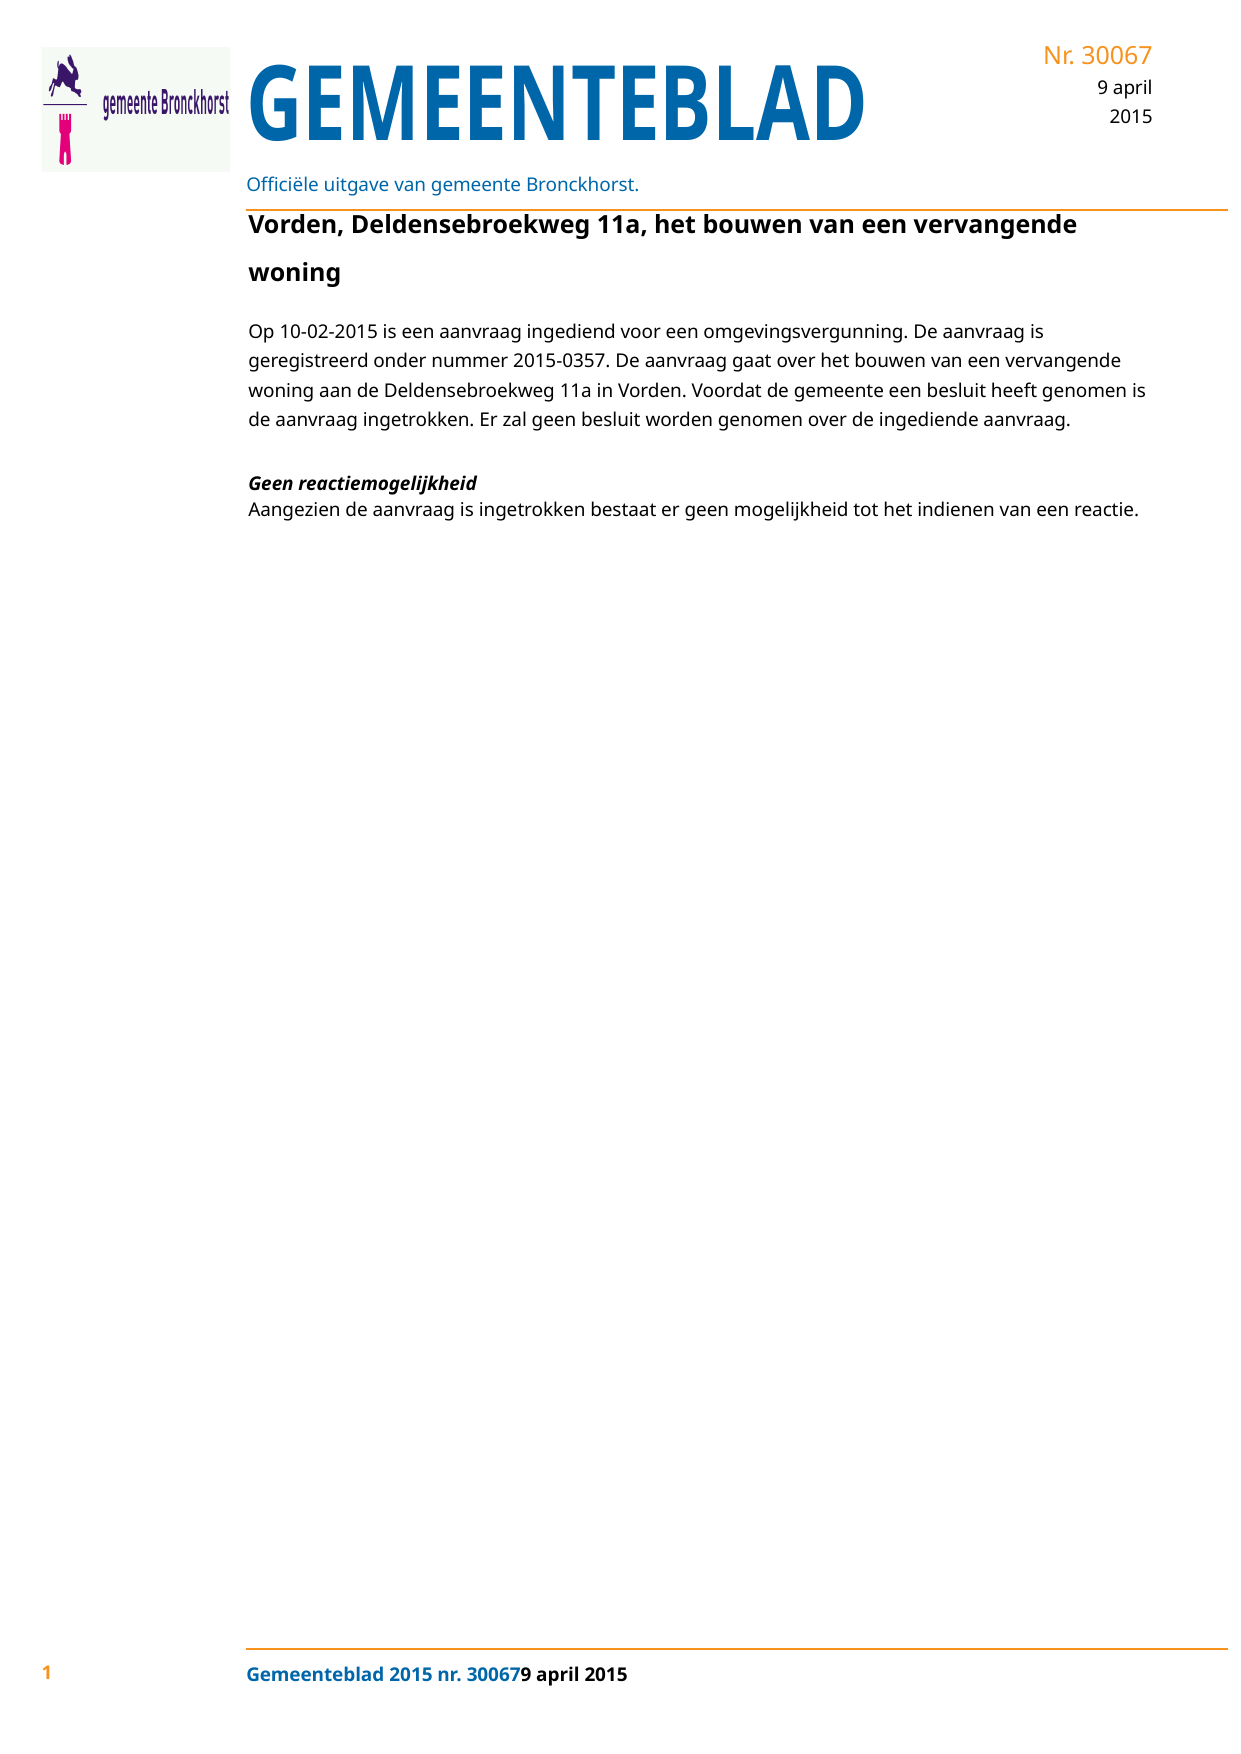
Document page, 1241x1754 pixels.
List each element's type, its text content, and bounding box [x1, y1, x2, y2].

text Geen reactiemogelijkheid [248, 471, 1152, 496]
text Vorden, Deldensebroekweg 11a, het bouwen van een vervangende woning [248, 211, 1152, 288]
text Op 10-02-2015 is een aanvraag ingediend voor een omgevingsvergunning. De aanvraag is geregistreerd onder nummer 2015-0357. De aanvraag gaat over het bouwen van een vervangende woning aan de Deldensebroekweg 11a in Vorden. Voordat de gemeente een besluit heeft genomen is de aanvraag ingetrokken. Er zal geen besluit worden genomen over de ingediende aanvraag. [248, 318, 1152, 432]
picture [41, 47, 231, 172]
text Aangezien de aanvraag is ingetrokken bestaat er geen mogelijkheid tot het indienen van een reactie. [248, 496, 1152, 522]
